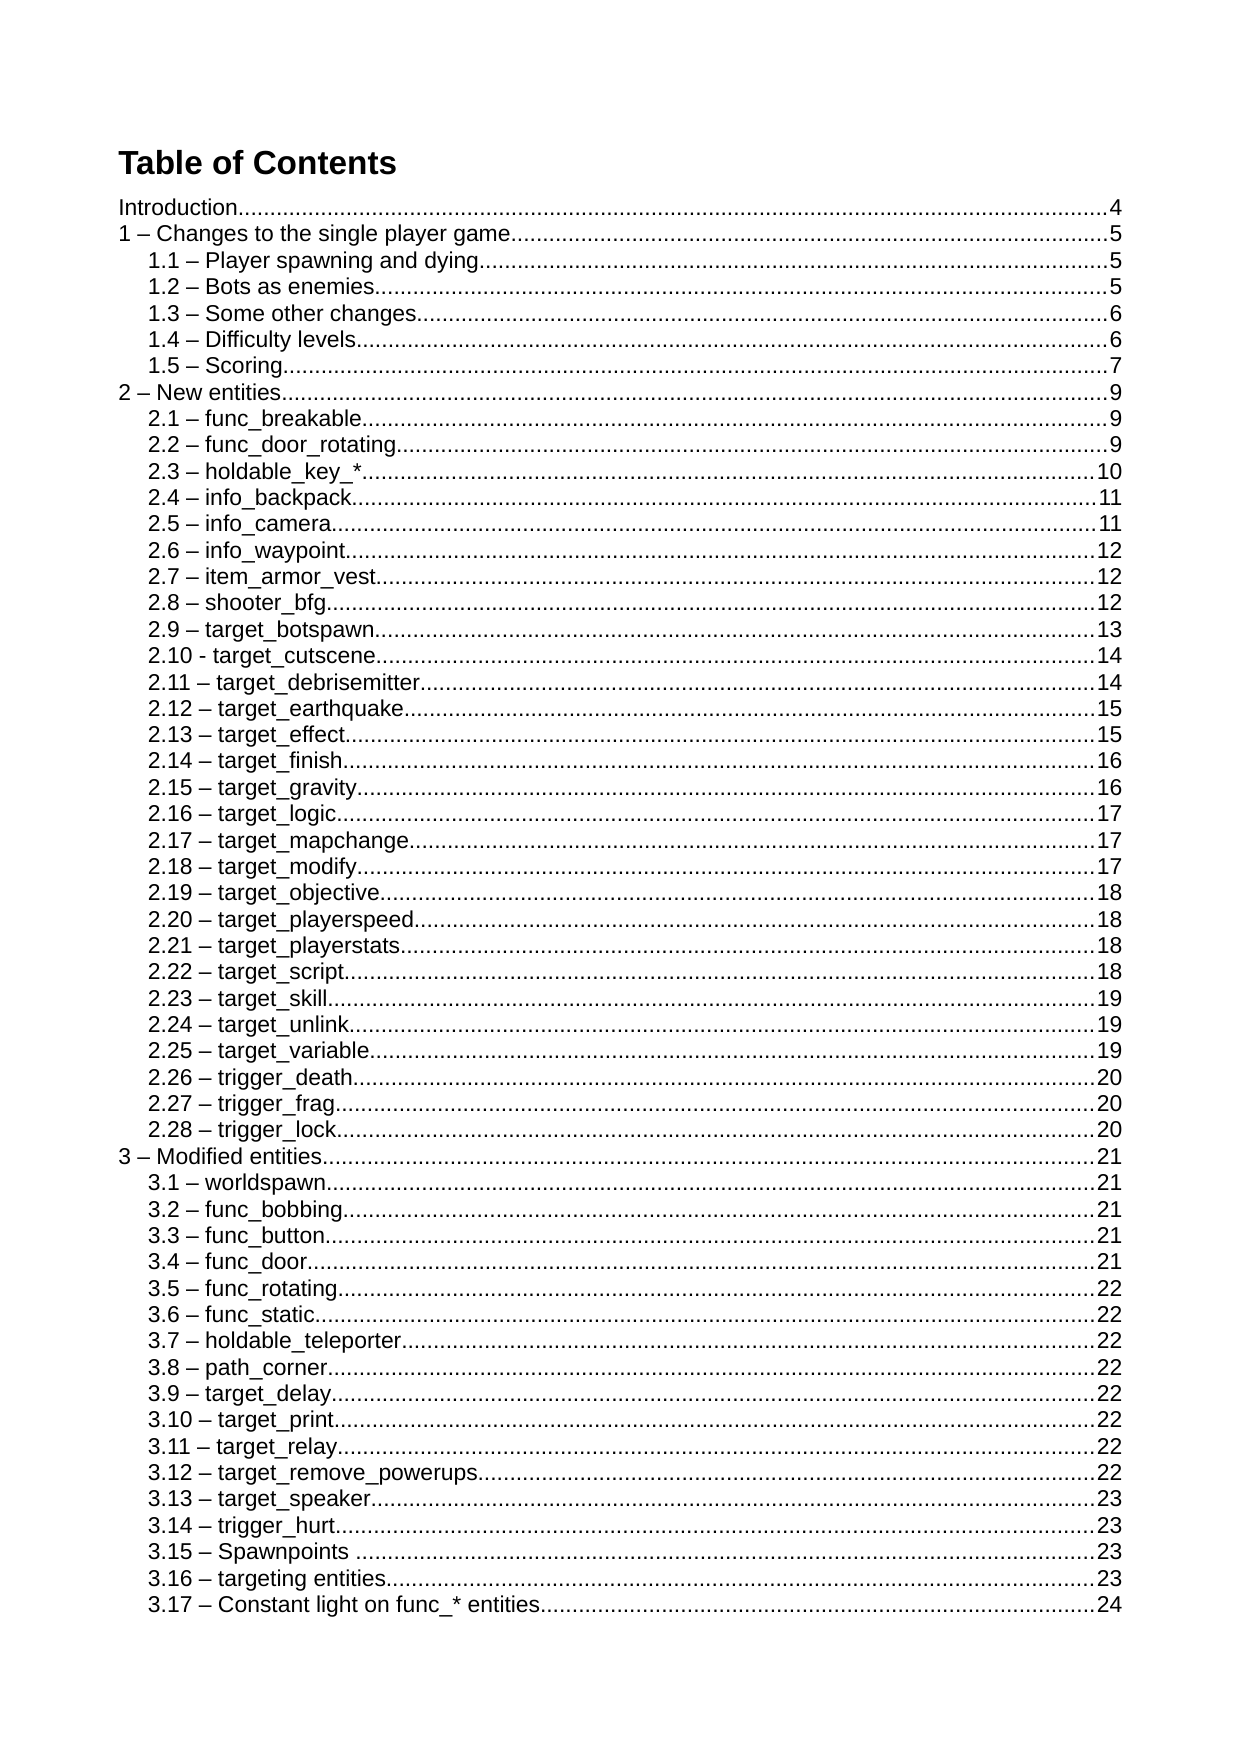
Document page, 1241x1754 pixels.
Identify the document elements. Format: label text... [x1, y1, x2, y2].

text 2.10 - target_cutscene 14 [148, 642, 1122, 668]
text 3.15 – Spawnpoints 23 [148, 1538, 1122, 1564]
text 2.20 – target_playerspeed 18 [148, 906, 1122, 932]
text 2.5 – info_camera 11 [148, 510, 1122, 537]
text 2.27 – trigger_frag 20 [148, 1090, 1122, 1116]
text 2.7 – item_armor_vest 12 [148, 563, 1122, 589]
text 3.1 – worldspawn 21 [148, 1169, 1122, 1196]
text 3.12 – target_remove_powerups 22 [148, 1459, 1122, 1485]
text 2.16 – target_logic 17 [148, 800, 1122, 827]
text 1 – Changes to the single player game 5 [118, 220, 1122, 247]
text 2.28 – trigger_lock 20 [148, 1116, 1122, 1143]
text 2.14 – target_finish 16 [148, 747, 1122, 774]
text 2.18 – target_modify 17 [148, 853, 1122, 879]
text 2.4 – info_backpack 11 [148, 484, 1122, 510]
text 2.13 – target_effect 15 [148, 721, 1122, 747]
text 2.25 – target_variable 19 [148, 1037, 1122, 1064]
text 2.6 – info_waypoint 12 [148, 537, 1122, 563]
text 2.15 – target_gravity 16 [148, 774, 1122, 800]
text 2.12 – target_earthquake 15 [148, 695, 1122, 721]
subtitle Table of Contents [118, 143, 1122, 182]
text 3.13 – target_speaker 23 [148, 1485, 1122, 1512]
text 2.17 – target_mapchange 17 [148, 827, 1122, 853]
text 1.1 – Player spawning and dying 5 [148, 247, 1122, 273]
text 1.5 – Scoring 7 [148, 352, 1122, 378]
text 3.8 – path_corner 22 [148, 1354, 1122, 1380]
text 1.4 – Difficulty levels 6 [148, 326, 1122, 352]
text 2.23 – target_skill 19 [148, 985, 1122, 1011]
text 3.4 – func_door 21 [148, 1248, 1122, 1274]
text 2.22 – target_script 18 [148, 958, 1122, 985]
text 2.2 – func_door_rotating 9 [148, 431, 1122, 458]
text 2.1 – func_breakable 9 [148, 405, 1122, 431]
text 3.2 – func_bobbing 21 [148, 1196, 1122, 1222]
text 3.11 – target_relay 22 [148, 1433, 1122, 1459]
text 1.3 – Some other changes 6 [148, 299, 1122, 326]
text 3 – Modified entities 21 [118, 1143, 1122, 1169]
text 1.2 – Bots as enemies 5 [148, 273, 1122, 299]
text 2.8 – shooter_bfg 12 [148, 589, 1122, 616]
text 3.5 – func_rotating 22 [148, 1274, 1122, 1301]
text 2.19 – target_objective 18 [148, 879, 1122, 906]
text 2.9 – target_botspawn 13 [148, 616, 1122, 642]
text 2.21 – target_playerstats 18 [148, 932, 1122, 958]
text 3.9 – target_delay 22 [148, 1380, 1122, 1406]
text 3.7 – holdable_teleporter 22 [148, 1327, 1122, 1354]
text 3.6 – func_static 22 [148, 1301, 1122, 1327]
text 2.3 – holdable_key_* 10 [148, 458, 1122, 484]
text 3.14 – trigger_hurt 23 [148, 1512, 1122, 1538]
text 3.3 – func_button 21 [148, 1222, 1122, 1248]
text 2.24 – target_unlink 19 [148, 1011, 1122, 1037]
text 3.10 – target_print 22 [148, 1406, 1122, 1433]
text 2 – New entities 9 [118, 378, 1122, 405]
text Introduction 4 [118, 194, 1122, 220]
text 3.16 – targeting entities 23 [148, 1564, 1122, 1591]
text 2.26 – trigger_death 20 [148, 1064, 1122, 1090]
text 3.17 – Constant light on func_* entities 24 [148, 1591, 1122, 1617]
text 2.11 – target_debrisemitter 14 [148, 668, 1122, 695]
